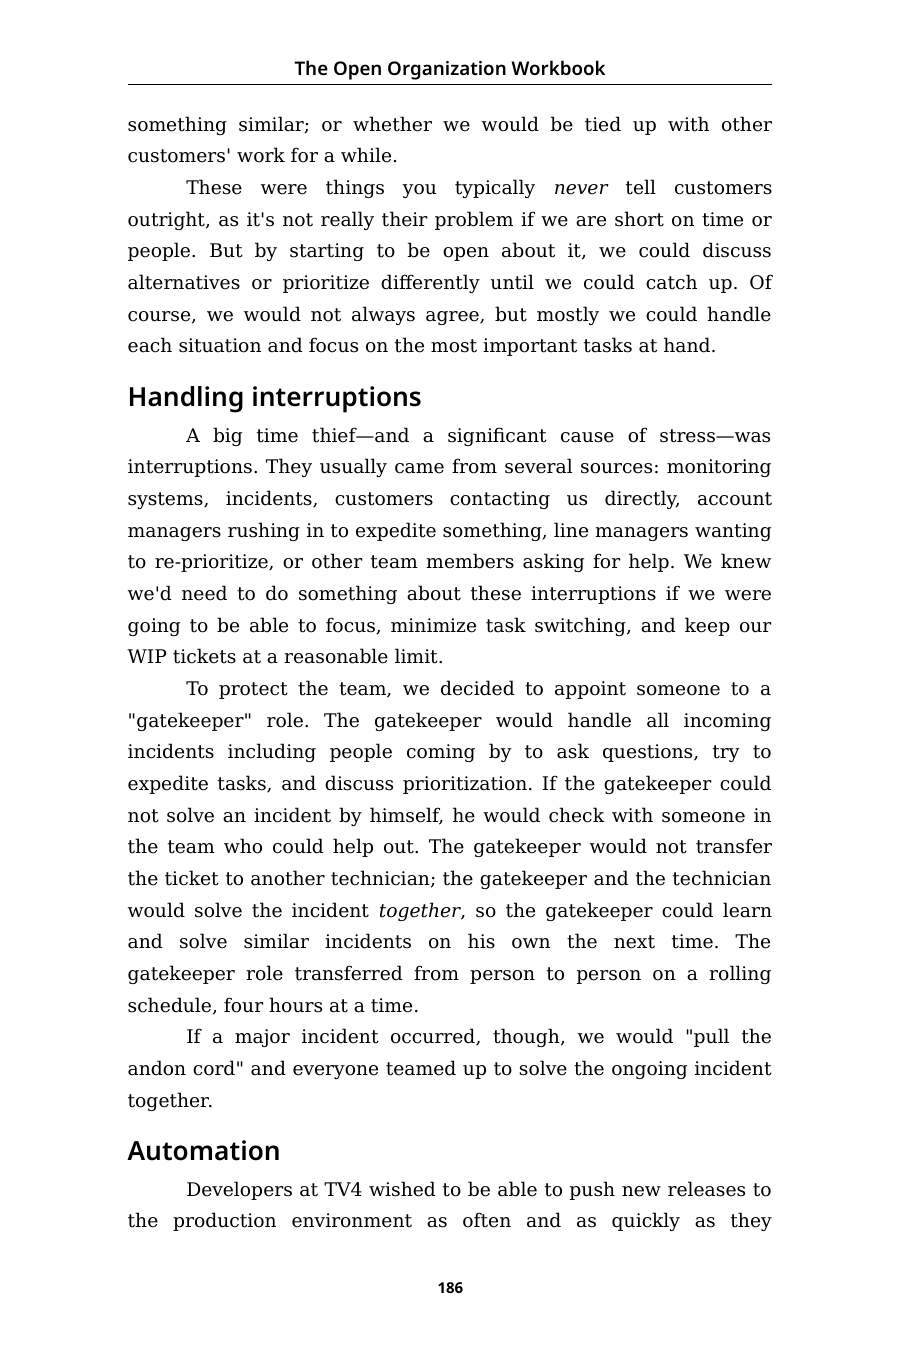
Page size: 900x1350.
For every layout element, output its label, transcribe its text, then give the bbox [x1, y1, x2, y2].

subtitle Handling interruptions [127, 382, 772, 412]
text A big time thief—and a significant cause of stress—was interruptions. They usually came from several sources: monitoring systems, incidents, customers contacting us directly, account managers rushing in to expedite something, line managers wanting to re-prioritize, or other team members asking for help. We knew we'd need to do something about these interruptions if we were going to be able to focus, minimize task switching, and keep our WIP tickets at a reasonable limit. [127, 424, 772, 668]
text These were things you typically never tell customers outright, as it's not really their problem if we are short on time or people. But by starting to be open about it, we could discuss alternatives or prioritize differently until we could catch up. Of course, we would not always agree, but mostly we could handle each situation and focus on the most important tasks at hand. [127, 177, 772, 357]
text To protect the team, we decided to appoint someone to a "gatekeeper" role. The gatekeeper would handle all incoming incidents including people coming by to ask questions, try to expedite tasks, and discuss prioritization. If the gatekeeper could not solve an incident by himself, he would check with someone in the team who could help out. The gatekeeper would not transfer the ticket to another technician; the gatekeeper and the technician would solve the incident together, so the gatekeeper could learn and solve similar incidents on his own the next time. The gatekeeper role transferred from person to person on a rolling schedule, four hours at a time. [127, 678, 772, 1016]
text Developers at TV4 wished to be able to push new releases to the production environment as often and as quickly as they [127, 1179, 772, 1232]
text something similar; or whether we would be tied up with other customers' work for a while. [127, 114, 772, 167]
text If a major incident occurred, though, we would "pull the andon cord" and everyone teamed up to solve the ongoing incident together. [127, 1026, 772, 1111]
subtitle Automation [127, 1136, 772, 1166]
